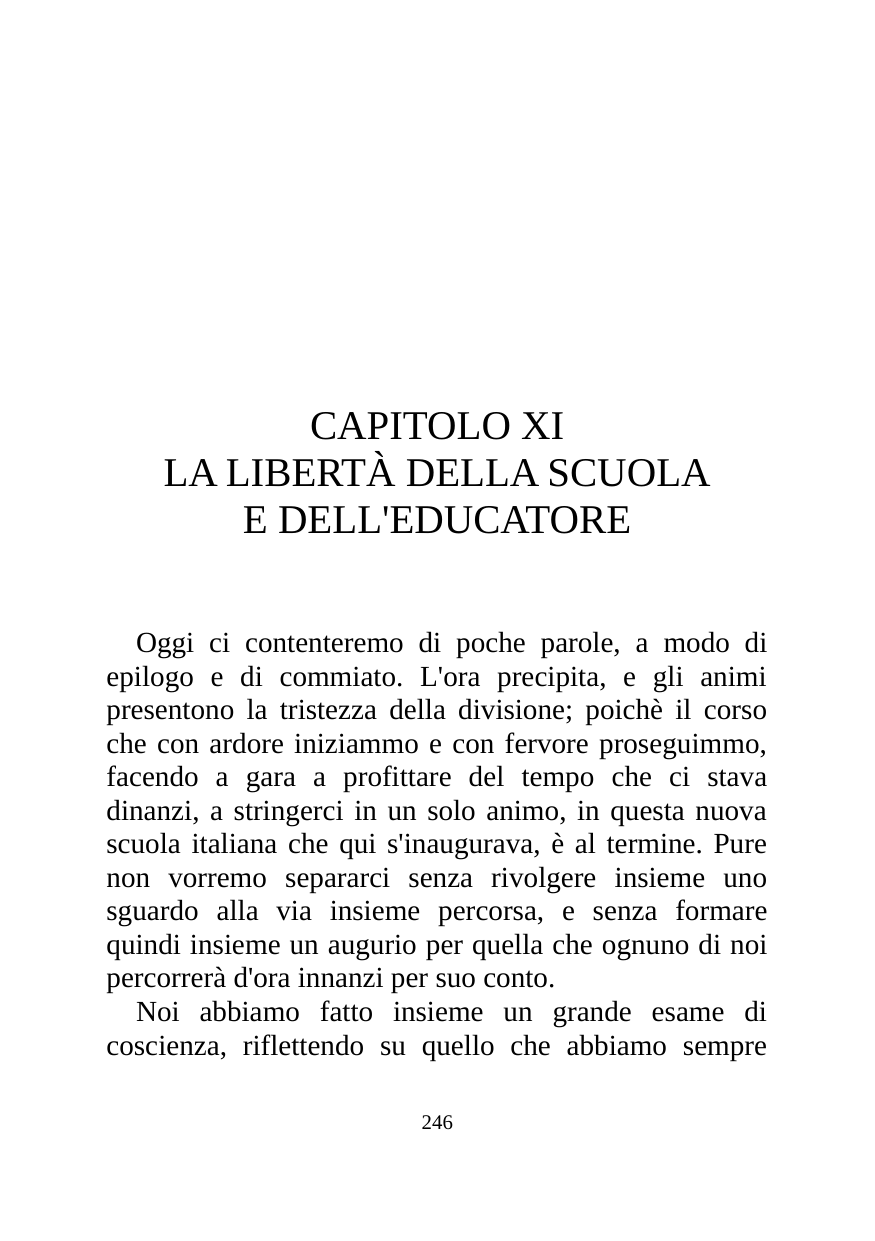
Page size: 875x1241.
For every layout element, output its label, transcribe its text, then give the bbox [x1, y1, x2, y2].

text Oggi ci contenteremo di poche parole, a modo di epilogo e di commiato. L'ora precipita, e gli animi presentono la tristezza della divisione; poichè il corso che con ardore iniziammo e con fervore proseguimmo, facendo a gara a profittare del tempo che ci stava dinanzi, a stringerci in un solo animo, in questa nuova scuola italiana che qui s'inaugurava, è al termine. Pure non vorremo separarci senza rivolgere insieme uno sguardo alla via insieme percorsa, e senza formare quindi insieme un augurio per quella che ognuno di noi percorrerà d'ora innanzi per suo conto. [106, 625, 768, 994]
text Noi abbiamo fatto insieme un grande esame di coscienza, riflettendo su quello che abbiamo sempre [106, 994, 768, 1061]
subtitle CAPITOLO XI LA LIBERTÀ DELLA SCUOLA E DELL'EDUCATORE [106, 402, 768, 542]
